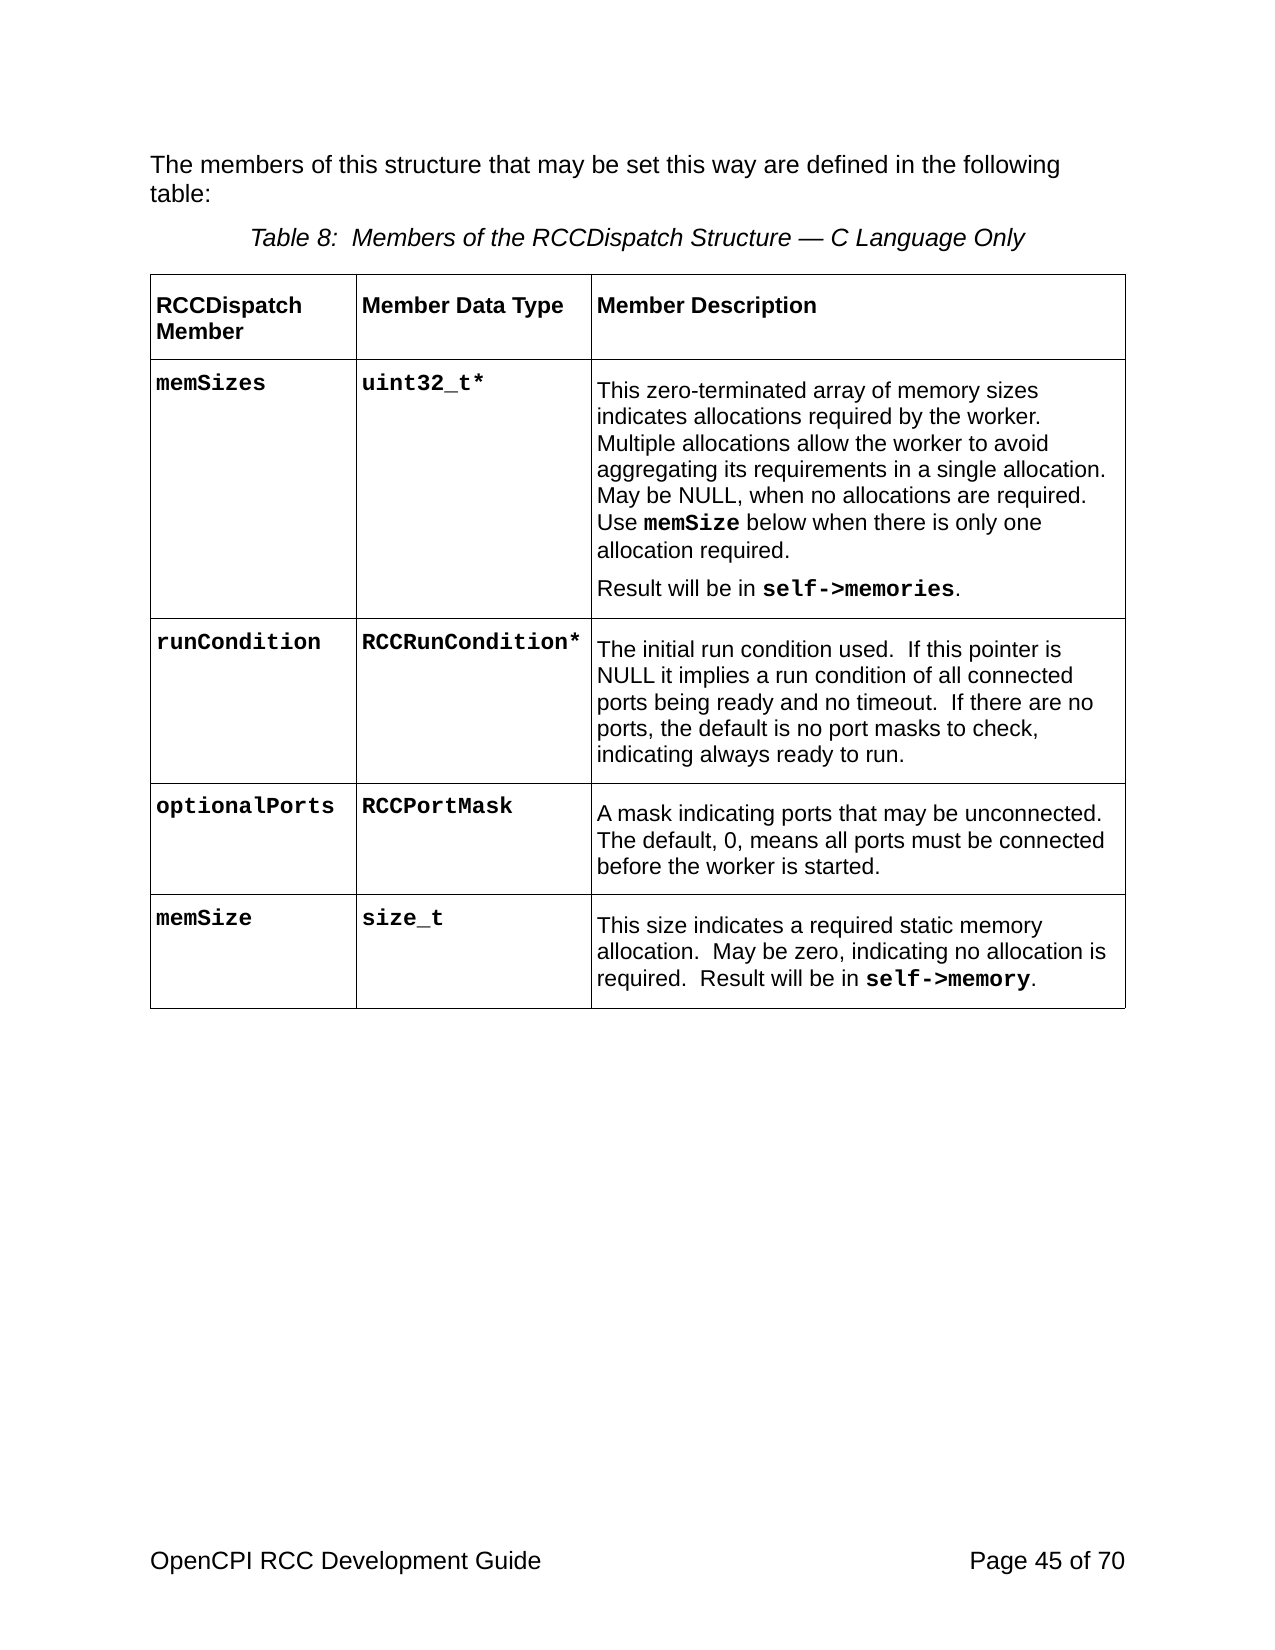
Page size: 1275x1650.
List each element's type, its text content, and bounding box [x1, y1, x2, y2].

table_header RCCDispatch Member [151, 275, 356, 359]
table_cell This zero-terminated array of memory sizes indicates allocations required by the worker. Multiple allocations allow the worker to avoid aggregating its requirements in a single allocation. May be NULL, when no allocations are required. Use memSize below when there is only one allocation required. Result will be in self->memories. [592, 360, 1125, 618]
text Table 8: Members of the RCCDispatch Structure — C Language Only [150, 222, 1125, 251]
table_cell RCCRunCondition* [357, 619, 591, 782]
table_cell memSize [151, 895, 356, 1008]
text The members of this structure that may be set this way are defined in the following table: [150, 150, 1125, 207]
table_cell runCondition [151, 619, 356, 782]
table_cell The initial run condition used. If this pointer is NULL it implies a run condition of all connected ports being ready and no timeout. If there are no ports, the default is no port masks to check, indicating always ready to run. [592, 619, 1125, 782]
table_cell This size indicates a required static memory allocation. May be zero, indicating no allocation is required. Result will be in self->memory. [592, 895, 1125, 1008]
table_cell size_t [357, 895, 591, 1008]
table_cell memSizes [151, 360, 356, 618]
table_cell optionalPorts [151, 784, 356, 894]
table_cell uint32_t* [357, 360, 591, 618]
table_cell A mask indicating ports that may be unconnected. The default, 0, means all ports must be connected before the worker is started. [592, 784, 1125, 894]
table_header Member Description [592, 275, 1125, 359]
table_header Member Data Type [357, 275, 591, 359]
table_cell RCCPortMask [357, 784, 591, 894]
